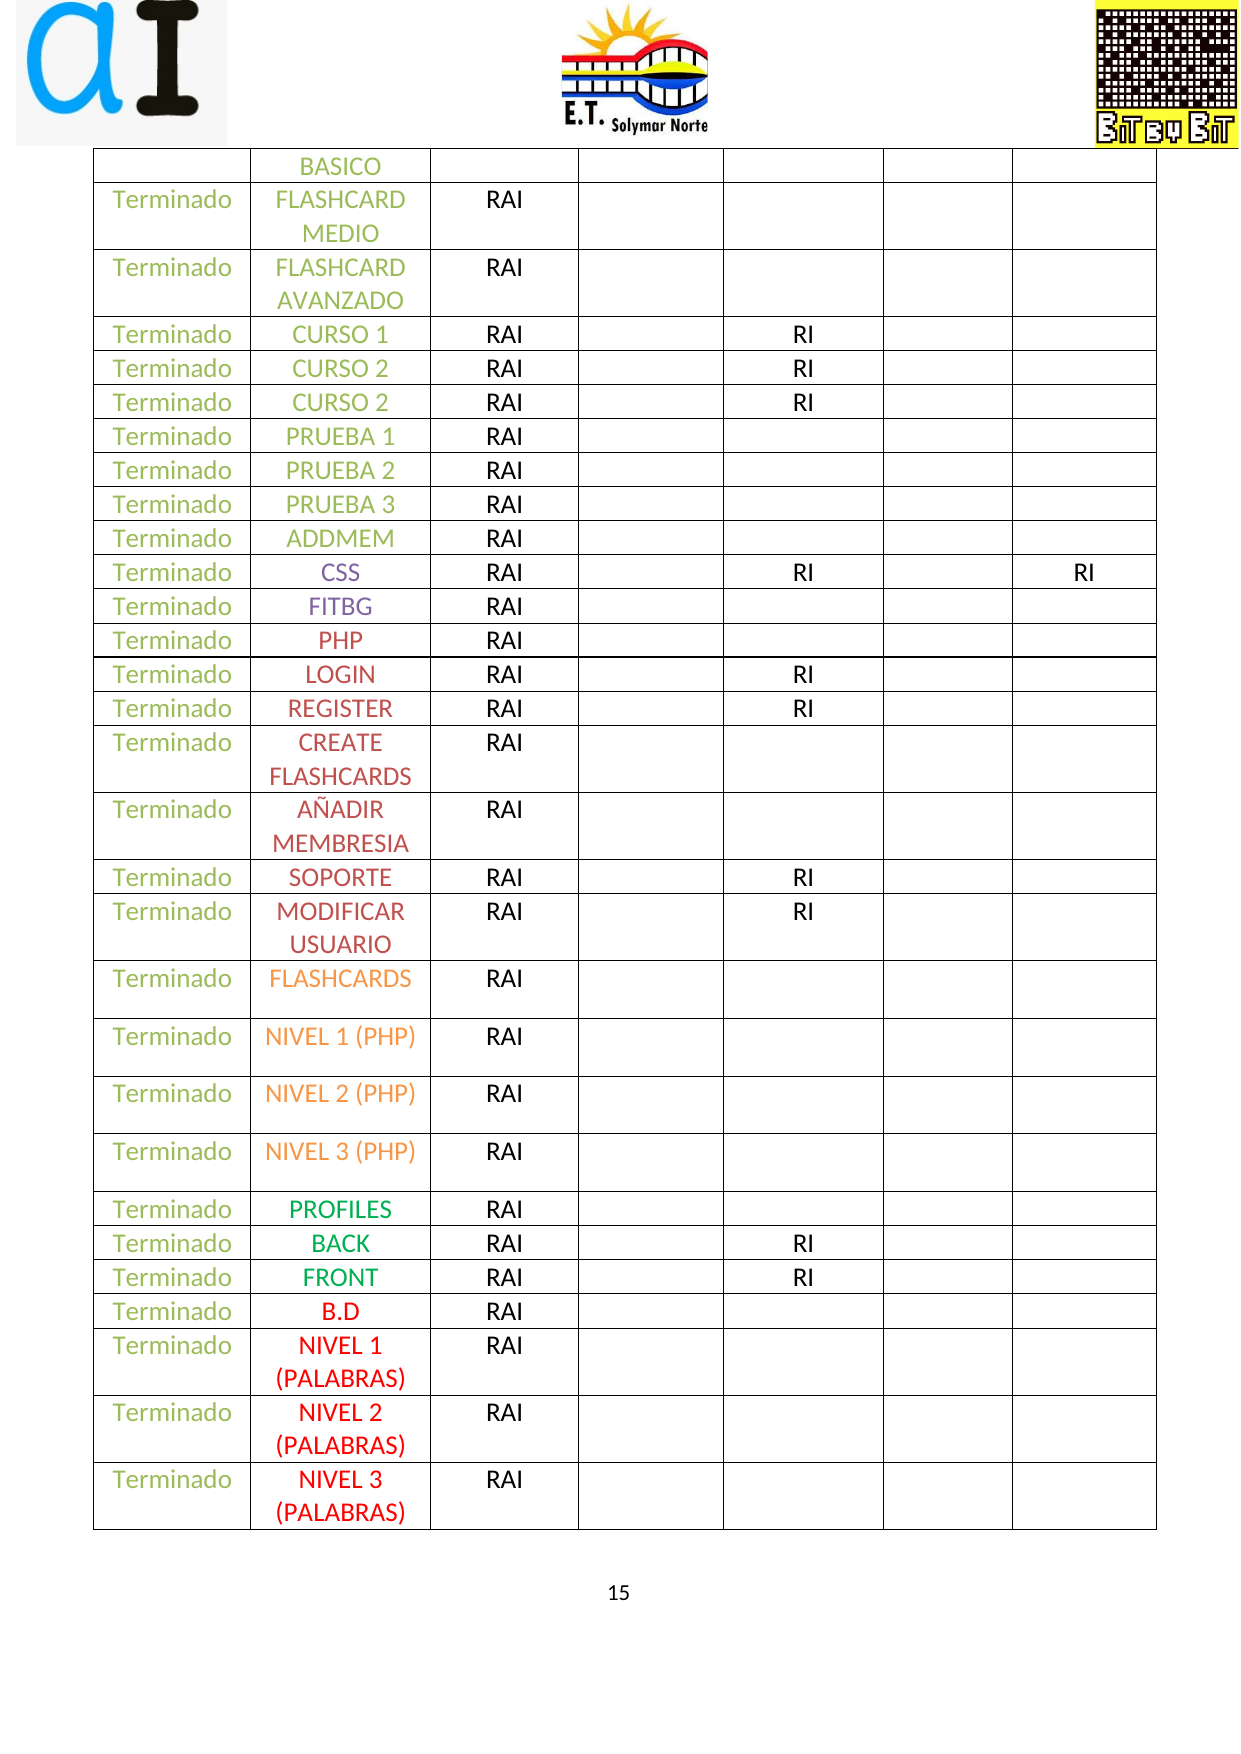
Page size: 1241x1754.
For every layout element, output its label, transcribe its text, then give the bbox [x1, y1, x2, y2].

table_cell REGISTER [251, 692, 430, 724]
table_cell [579, 183, 723, 249]
table_cell FLASHCARD AVANZADO [251, 250, 430, 316]
table_cell RI [724, 1260, 883, 1293]
table_cell [884, 1463, 1012, 1529]
table_cell [1013, 183, 1156, 249]
table_cell [724, 453, 883, 486]
table_cell [1013, 1019, 1156, 1076]
table_cell Terminado [94, 521, 250, 554]
table_cell FITBG [251, 589, 430, 622]
table_cell [884, 487, 1012, 520]
table_cell RI [724, 692, 883, 724]
table_cell [1013, 453, 1156, 486]
table_cell RAI [431, 589, 578, 622]
table_cell [579, 1077, 723, 1133]
table_cell [579, 1226, 723, 1259]
table_cell [579, 351, 723, 384]
table_cell Terminado [94, 1192, 250, 1225]
table_cell [579, 658, 723, 691]
table_cell [724, 1192, 883, 1225]
table_cell [579, 1134, 723, 1191]
table_cell [579, 1019, 723, 1076]
table_cell RAI [431, 183, 578, 249]
table_cell Terminado [94, 453, 250, 486]
table_cell RAI [431, 793, 578, 859]
picture [561, 0, 708, 146]
table_cell RAI [431, 1396, 578, 1462]
table_cell Terminado [94, 1134, 250, 1191]
table_cell BASICO [251, 149, 430, 182]
table_cell [724, 1329, 883, 1394]
table_cell [579, 692, 723, 724]
table_cell RAI [431, 1019, 578, 1076]
table_cell [724, 1077, 883, 1133]
table_cell [1013, 487, 1156, 520]
table_cell Terminado [94, 1226, 250, 1259]
table_cell [579, 860, 723, 893]
table_cell [724, 487, 883, 520]
table_cell NIVEL 3 (PHP) [251, 1134, 430, 1191]
table_cell [884, 385, 1012, 418]
table_cell [884, 183, 1012, 249]
table_cell [579, 1396, 723, 1462]
table_cell [579, 385, 723, 418]
table_cell [724, 1463, 883, 1529]
table_cell RAI [431, 1260, 578, 1293]
table_cell RAI [431, 624, 578, 656]
table_cell [884, 1329, 1012, 1394]
table_cell [884, 726, 1012, 792]
table_cell Terminado [94, 1077, 250, 1133]
table_cell AÑADIR MEMBRESIA [251, 793, 430, 859]
table_cell [884, 692, 1012, 724]
table_cell [1013, 860, 1156, 893]
table_cell [579, 419, 723, 452]
table_cell [579, 1463, 723, 1529]
table_cell RI [724, 351, 883, 384]
table_cell RAI [431, 1192, 578, 1225]
table_cell [579, 589, 723, 622]
table_cell [884, 317, 1012, 350]
table_cell [579, 961, 723, 1018]
table_cell [431, 149, 578, 182]
table_cell Terminado [94, 793, 250, 859]
table_cell PHP [251, 624, 430, 656]
table_cell Terminado [94, 555, 250, 588]
table_cell [1013, 1463, 1156, 1529]
table_cell RAI [431, 1329, 578, 1394]
table_cell PRUEBA 3 [251, 487, 430, 520]
table_cell CURSO 2 [251, 351, 430, 384]
table_cell FLASHCARD MEDIO [251, 183, 430, 249]
table_cell RAI [431, 1463, 578, 1529]
table_cell [724, 521, 883, 554]
table_cell [884, 1192, 1012, 1225]
table_cell RAI [431, 692, 578, 724]
table_cell [1013, 149, 1156, 182]
table_cell CREATE FLASHCARDS [251, 726, 430, 792]
table_cell [884, 149, 1012, 182]
table_cell NIVEL 3 (PALABRAS) [251, 1463, 430, 1529]
table_cell [884, 894, 1012, 960]
table_cell Terminado [94, 183, 250, 249]
table_cell [884, 1134, 1012, 1191]
table_cell Terminado [94, 487, 250, 520]
table_cell RI [724, 860, 883, 893]
table_cell [884, 961, 1012, 1018]
table_cell RAI [431, 385, 578, 418]
table_cell Terminado [94, 419, 250, 452]
table_cell Terminado [94, 351, 250, 384]
table_cell MODIFICAR USUARIO [251, 894, 430, 960]
table_cell [579, 624, 723, 656]
table_cell [884, 419, 1012, 452]
table_cell Terminado [94, 589, 250, 622]
table_cell Terminado [94, 658, 250, 691]
table_cell [884, 624, 1012, 656]
table_cell [724, 250, 883, 316]
table_cell [579, 1294, 723, 1327]
table_cell [1013, 419, 1156, 452]
table_cell [1013, 1226, 1156, 1259]
table_cell Terminado [94, 1294, 250, 1327]
table_cell Terminado [94, 1329, 250, 1394]
table_cell RAI [431, 419, 578, 452]
table_cell [724, 1294, 883, 1327]
table_cell [1013, 961, 1156, 1018]
table_cell [579, 250, 723, 316]
table_cell [884, 793, 1012, 859]
table_cell RAI [431, 726, 578, 792]
table_cell RI [724, 894, 883, 960]
table_cell [1013, 1192, 1156, 1225]
table_cell [579, 555, 723, 588]
table_cell Terminado [94, 1463, 250, 1529]
table_cell [884, 351, 1012, 384]
table_cell RI [724, 385, 883, 418]
table_cell [1013, 1134, 1156, 1191]
picture [1094, 0, 1239, 149]
table_cell PROFILES [251, 1192, 430, 1225]
table_cell [884, 658, 1012, 691]
table_cell [884, 1226, 1012, 1259]
table_cell Terminado [94, 250, 250, 316]
table_cell RAI [431, 1226, 578, 1259]
table_cell [884, 521, 1012, 554]
table_cell [884, 860, 1012, 893]
table_cell [724, 1019, 883, 1076]
table_cell [724, 961, 883, 1018]
table_cell [724, 419, 883, 452]
table_cell RAI [431, 250, 578, 316]
table_cell PRUEBA 2 [251, 453, 430, 486]
table_cell [579, 1329, 723, 1394]
table_cell [884, 1077, 1012, 1133]
table_cell NIVEL 2 (PHP) [251, 1077, 430, 1133]
table_cell [1013, 521, 1156, 554]
table_cell Terminado [94, 860, 250, 893]
table_cell NIVEL 2 (PALABRAS) [251, 1396, 430, 1462]
table_cell CURSO 2 [251, 385, 430, 418]
table_cell [579, 317, 723, 350]
table_cell Terminado [94, 624, 250, 656]
table_cell [579, 149, 723, 182]
table_cell RAI [431, 1077, 578, 1133]
table_cell [884, 250, 1012, 316]
table_cell ADDMEM [251, 521, 430, 554]
table_cell [884, 589, 1012, 622]
table_cell [1013, 1077, 1156, 1133]
table_cell [94, 149, 250, 182]
table_cell CSS [251, 555, 430, 588]
table_cell [579, 487, 723, 520]
table_cell PRUEBA 1 [251, 419, 430, 452]
table_cell FRONT [251, 1260, 430, 1293]
table_cell [884, 1260, 1012, 1293]
table_cell RAI [431, 1134, 578, 1191]
table_cell [884, 1294, 1012, 1327]
table_cell [1013, 894, 1156, 960]
table_cell RAI [431, 351, 578, 384]
table_cell [724, 1396, 883, 1462]
table_cell RAI [431, 658, 578, 691]
table_cell Terminado [94, 692, 250, 724]
table_cell RI [724, 555, 883, 588]
table_cell [884, 453, 1012, 486]
table_cell Terminado [94, 1260, 250, 1293]
table_cell [1013, 1329, 1156, 1394]
table_cell Terminado [94, 726, 250, 792]
table_cell [884, 555, 1012, 588]
table_cell Terminado [94, 317, 250, 350]
table_cell RAI [431, 453, 578, 486]
table_cell [1013, 317, 1156, 350]
table_cell RI [724, 317, 883, 350]
table_cell [579, 521, 723, 554]
table_cell FLASHCARDS [251, 961, 430, 1018]
table_cell BACK [251, 1226, 430, 1259]
table_cell RAI [431, 1294, 578, 1327]
table_cell [724, 149, 883, 182]
table_cell [579, 894, 723, 960]
table_cell [1013, 589, 1156, 622]
picture [16, 0, 228, 146]
table_cell [724, 589, 883, 622]
table_cell [884, 1019, 1012, 1076]
table_cell [1013, 250, 1156, 316]
table_cell [724, 183, 883, 249]
table_cell [724, 726, 883, 792]
table_cell Terminado [94, 1019, 250, 1076]
table_cell [579, 793, 723, 859]
table_cell Terminado [94, 961, 250, 1018]
table_cell [1013, 726, 1156, 792]
table_cell [1013, 1260, 1156, 1293]
table_cell [1013, 1294, 1156, 1327]
table_cell RI [1013, 555, 1156, 588]
table_cell [1013, 351, 1156, 384]
table_cell [1013, 624, 1156, 656]
table_cell [579, 726, 723, 792]
table_cell SOPORTE [251, 860, 430, 893]
table_cell RAI [431, 521, 578, 554]
table_cell [1013, 692, 1156, 724]
table_cell LOGIN [251, 658, 430, 691]
table_cell [724, 1134, 883, 1191]
table_cell [724, 793, 883, 859]
table_cell RI [724, 1226, 883, 1259]
table_cell NIVEL 1 (PALABRAS) [251, 1329, 430, 1394]
table_cell RAI [431, 487, 578, 520]
table_cell CURSO 1 [251, 317, 430, 350]
table_cell RAI [431, 555, 578, 588]
table_cell [884, 1396, 1012, 1462]
table_cell RAI [431, 860, 578, 893]
table_cell Terminado [94, 1396, 250, 1462]
table_cell [724, 624, 883, 656]
table_cell Terminado [94, 385, 250, 418]
table_cell Terminado [94, 894, 250, 960]
table_cell RI [724, 658, 883, 691]
table_cell RAI [431, 894, 578, 960]
table_cell [1013, 1396, 1156, 1462]
table_cell [579, 1192, 723, 1225]
table_cell [1013, 385, 1156, 418]
table_cell [579, 453, 723, 486]
table_cell [579, 1260, 723, 1293]
table_cell RAI [431, 317, 578, 350]
table_cell [1013, 793, 1156, 859]
table_cell RAI [431, 961, 578, 1018]
table_cell NIVEL 1 (PHP) [251, 1019, 430, 1076]
table_cell B.D [251, 1294, 430, 1327]
table_cell [1013, 658, 1156, 691]
